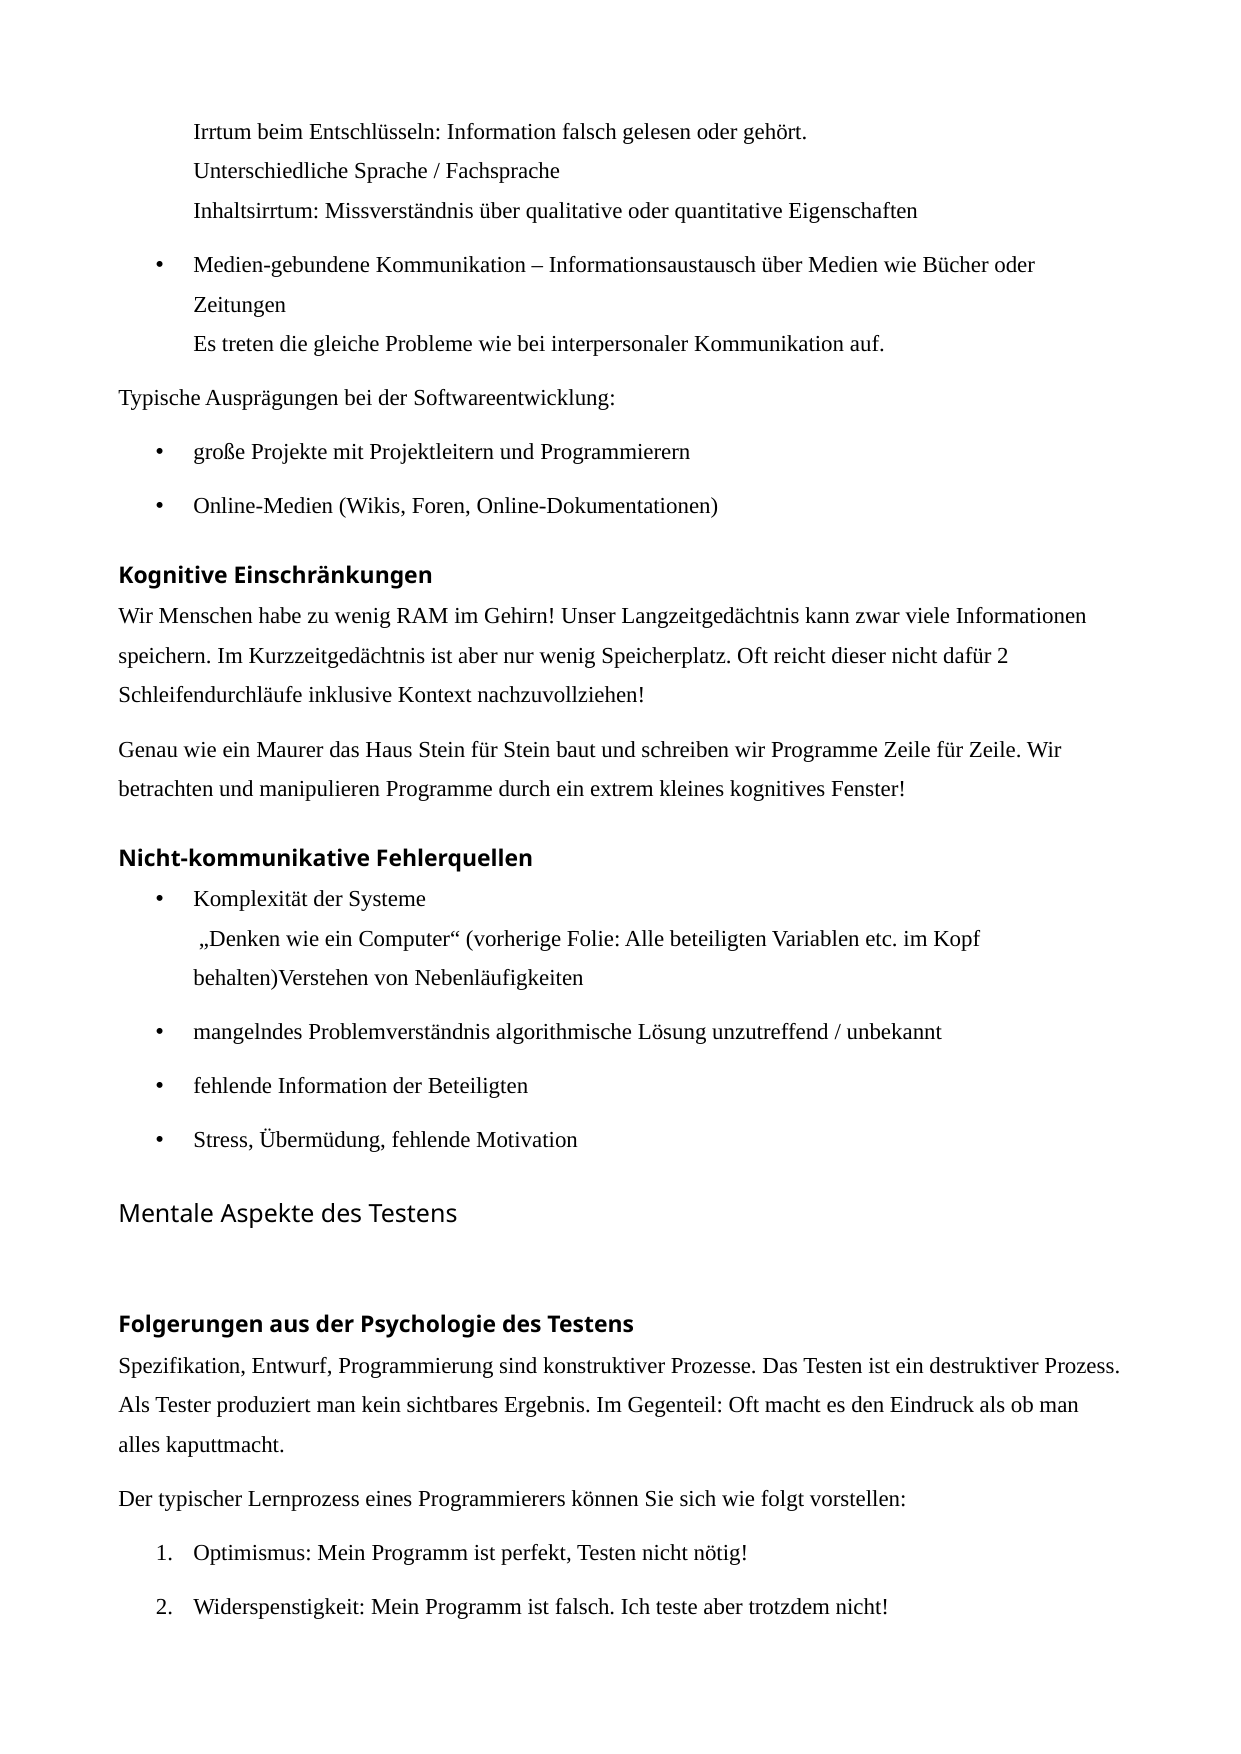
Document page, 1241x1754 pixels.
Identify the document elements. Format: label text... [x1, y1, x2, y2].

list Medien-gebundene Kommunikation – Informationsaustausch über Medien wie Bücher oder Zeitungen Es treten die gleiche Probleme wie bei interpersonaler Kommunikation auf. [156, 251, 1122, 356]
text Typische Ausprägungen bei der Softwareentwicklung: [118, 384, 1122, 411]
list mangelndes Problemverständnis algorithmische Lösung unzutreffend / unbekannt [156, 1018, 1122, 1045]
list Irrtum beim Entschlüsseln: Information falsch gelesen oder gehört. Unterschiedliche Sprache / Fachsprache Inhaltsirrtum: Missverständnis über qualitative oder quantitative Eigenschaften [156, 118, 1122, 223]
subtitle Folgerungen aus der Psychologie des Testens [118, 1308, 1122, 1339]
subtitle Kognitive Einschränkungen [118, 559, 1122, 590]
list Widerspenstigkeit: Mein Programm ist falsch. Ich teste aber trotzdem nicht! [156, 1593, 1122, 1619]
list Online-Medien (Wikis, Foren, Online-Dokumentationen) [156, 492, 1122, 519]
text Der typischer Lernprozess eines Programmierers können Sie sich wie folgt vorstellen: [118, 1485, 1122, 1511]
list fehlende Information der Beteiligten [156, 1072, 1122, 1099]
list große Projekte mit Projektleitern und Programmierern [156, 438, 1122, 464]
list Optimismus: Mein Programm ist perfekt, Testen nicht nötig! [156, 1539, 1122, 1566]
text Genau wie ein Maurer das Haus Stein für Stein baut und schreiben wir Programme Zeile für Zeile. Wir betrachten und manipulieren Programme durch ein extrem kleines kognitives Fenster! [118, 736, 1122, 801]
subtitle Mentale Aspekte des Testens [118, 1195, 1122, 1229]
list Komplexität der Systeme „Denken wie ein Computer“ (vorherige Folie: Alle beteiligten Variablen etc. im Kopf behalten)Verstehen von Nebenläufigkeiten [156, 885, 1122, 991]
text Wir Menschen habe zu wenig RAM im Gehirn! Unser Langzeitgedächtnis kann zwar viele Informationen speichern. Im Kurzzeitgedächtnis ist aber nur wenig Speicherplatz. Oft reicht dieser nicht dafür 2 Schleifendurchläufe inklusive Kontext nachzuvollziehen! [118, 603, 1122, 708]
text Spezifikation, Entwurf, Programmierung sind konstruktiver Prozesse. Das Testen ist ein destruktiver Prozess. Als Tester produziert man kein sichtbares Ergebnis. Im Gegenteil: Oft macht es den Eindruck als ob man alles kaputtmacht. [118, 1352, 1122, 1457]
subtitle Nicht-kommunikative Fehlerquellen [118, 842, 1122, 873]
list Stress, Übermüdung, fehlende Motivation [156, 1127, 1122, 1153]
